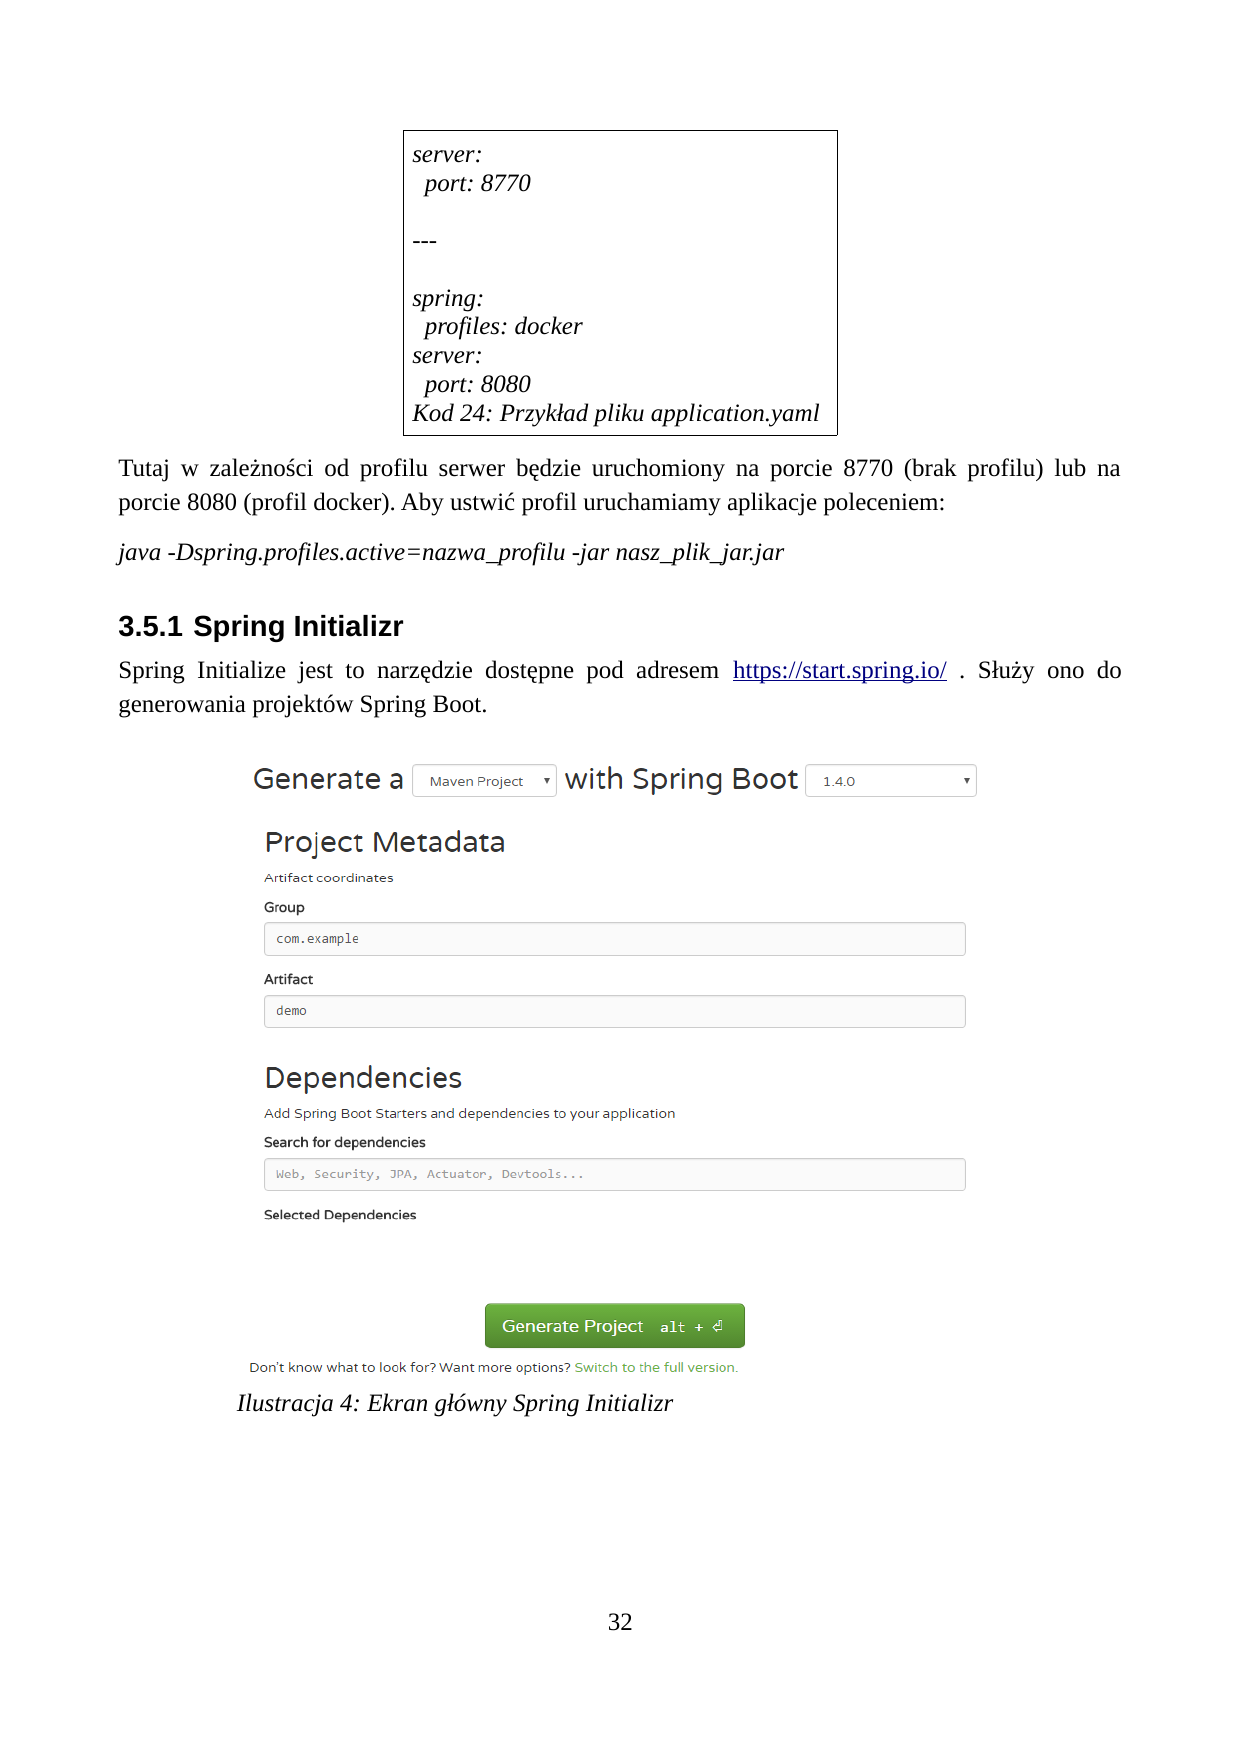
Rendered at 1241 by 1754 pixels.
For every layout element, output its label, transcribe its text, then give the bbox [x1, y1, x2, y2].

text Spring Initialize jest to narzędzie dostępne pod adresem https://start.spring.io/ . Służy ono do generowania projektów Spring Boot. [118, 655, 1122, 718]
text java -Dspring.profiles.active=nazwa_profilu -jar nasz_plik_jar.jar [118, 537, 1122, 565]
text --- [412, 225, 828, 254]
subtitle Spring Initializr [118, 609, 1122, 642]
text spring: [412, 283, 828, 311]
text Tutaj w zależności od profilu serwer będzie uruchomiony na porcie 8770 (brak profilu) lub na porcie 8080 (profil docker). Aby ustwić profil uruchamiamy aplikacje poleceniem: [118, 118, 1122, 516]
text server: [412, 139, 828, 168]
text port: 8770 [412, 168, 828, 196]
text server: [412, 340, 828, 369]
text port: 8080 [412, 369, 828, 398]
text profiles: docker [412, 311, 828, 340]
text Kod 24: Przykład pliku application.yaml [412, 398, 828, 426]
picture [236, 750, 1004, 1389]
text Ilustracja 4: Ekran główny Spring Initializr [237, 1389, 1004, 1417]
